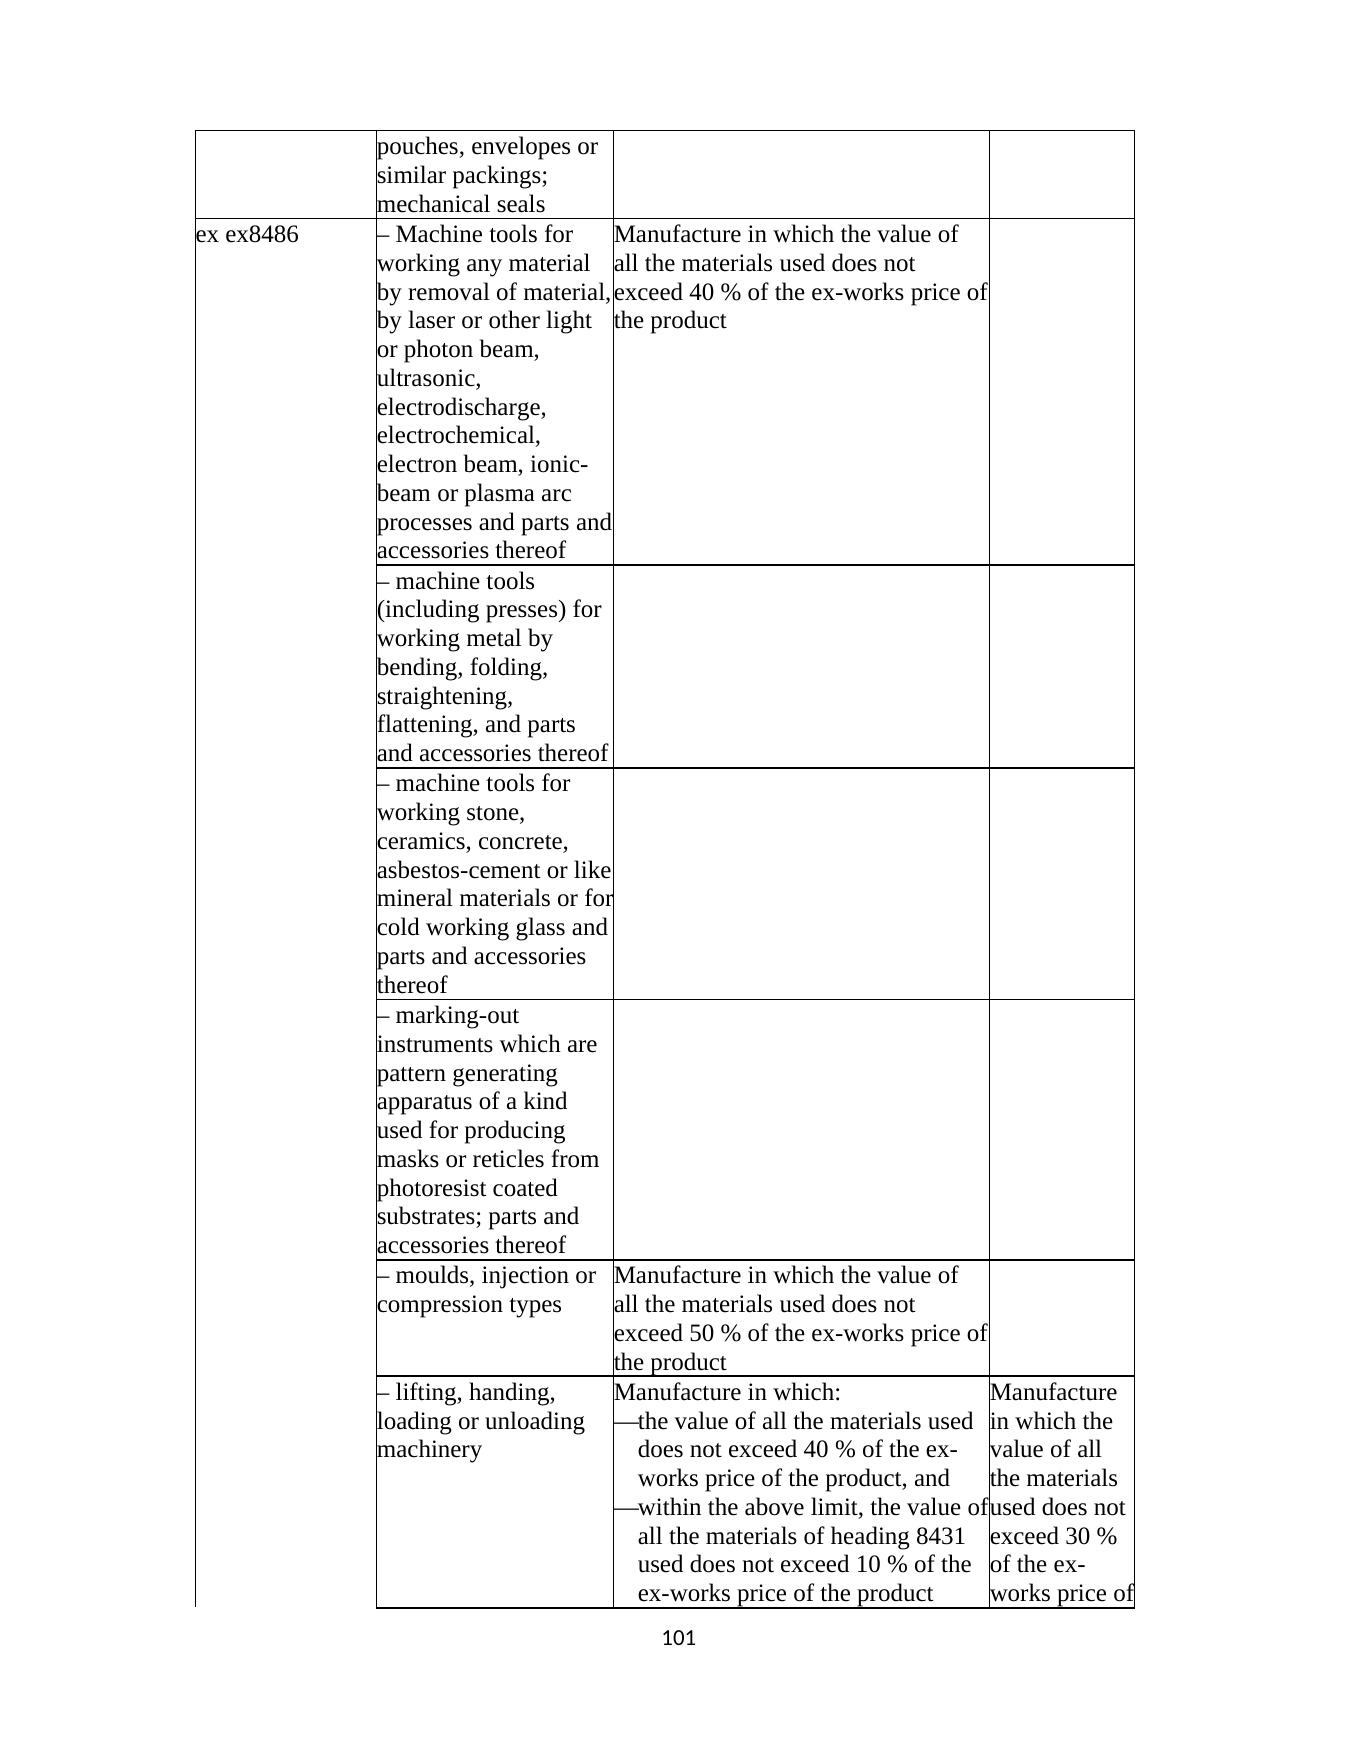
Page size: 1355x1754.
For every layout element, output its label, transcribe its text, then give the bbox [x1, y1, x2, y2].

table_cell [196, 131, 376, 218]
table_header the value of all the materials used does not exceed 40 % of the ex-works price of the product, and [638, 1406, 989, 1492]
table_cell Manufacture in which the value of all the materials used does not exceed 30 % of the ex-works price of [990, 1377, 1134, 1607]
table_header within the above limit, the value of all the materials of heading 8431 used does not exceed 10 % of the ex-works price of the product [638, 1492, 989, 1607]
table_cell [990, 769, 1134, 998]
table_header — [614, 1510, 638, 1607]
table_cell [990, 219, 1134, 564]
table_cell – machine tools (including presses) for working metal by bending, folding, straightening, flattening, and parts and accessories thereof [377, 566, 613, 767]
table_cell [614, 1000, 989, 1259]
table_cell [990, 131, 1134, 218]
table_cell Manufacture in which: [614, 1377, 989, 1406]
table_cell Manufacture in which the value of all the materials used does not exceed 40 % of the ex-works price of the product [614, 219, 989, 564]
table_cell – marking-out instruments which are pattern generating apparatus of a kind used for producing masks or reticles from photoresist coated substrates; parts and accessories thereof [377, 1000, 613, 1259]
table_cell [990, 1261, 1134, 1375]
table_cell ex ex8486 [196, 219, 376, 1607]
table_cell pouches, envelopes or similar packings; mechanical seals [377, 131, 613, 218]
table_header — [614, 1424, 638, 1492]
table_cell [614, 566, 989, 767]
table_cell Manufacture in which the value of all the materials used does not exceed 50 % of the ex-works price of the product [614, 1261, 989, 1375]
table_cell – moulds, injection or compression types [377, 1261, 613, 1375]
table_cell – Machine tools for working any material by removal of material, by laser or other light or photon beam, ultrasonic, electrodischarge, electrochemical, electron beam, ionic-beam or plasma arc processes and parts and accessories thereof [377, 219, 613, 564]
table_cell – lifting, handing, loading or unloading machinery [377, 1377, 613, 1607]
table_cell [614, 131, 989, 218]
table_cell – machine tools for working stone, ceramics, concrete, asbestos-cement or like mineral materials or for cold working glass and parts and accessories thereof [377, 769, 613, 998]
table_header — [614, 1492, 638, 1509]
table_cell [990, 566, 1134, 767]
table_cell [614, 769, 989, 998]
table_header — [614, 1406, 638, 1423]
table_cell [990, 1000, 1134, 1259]
